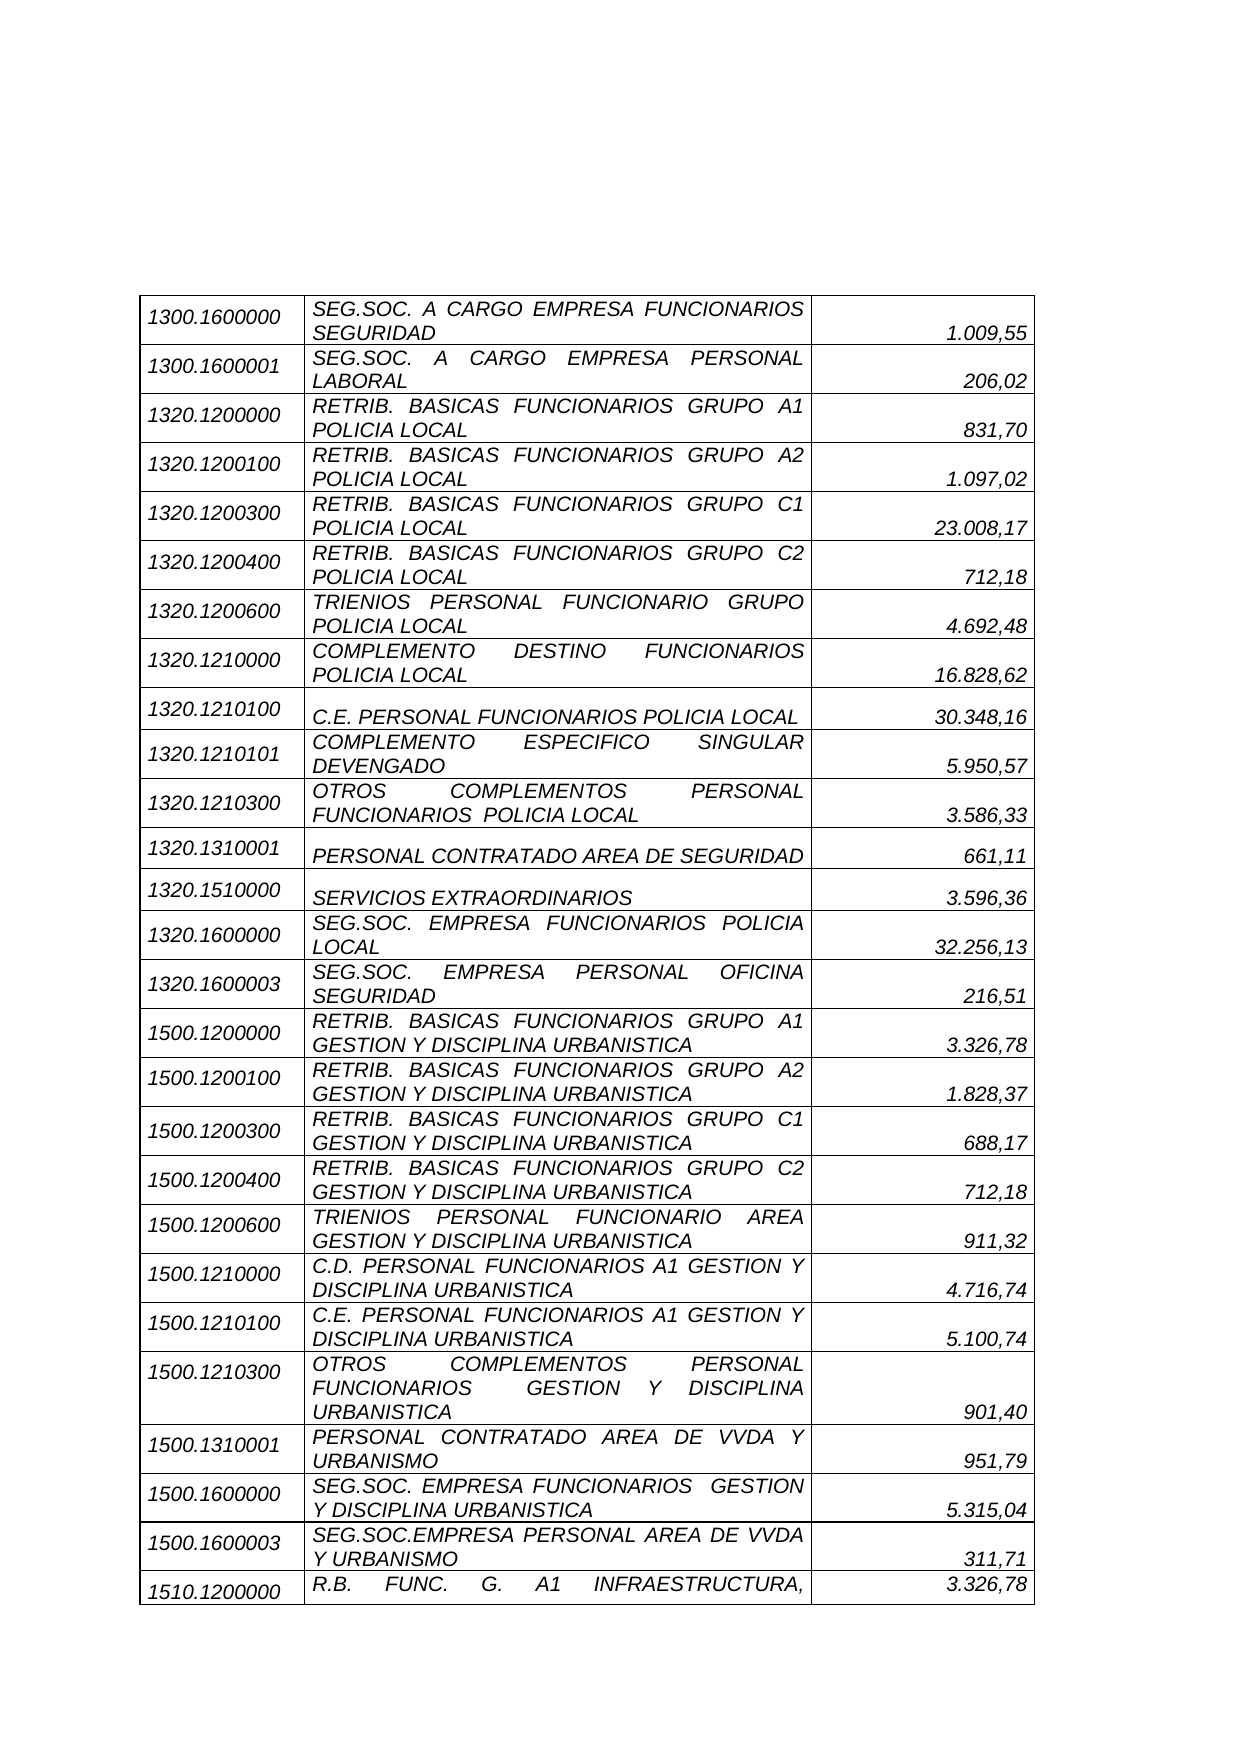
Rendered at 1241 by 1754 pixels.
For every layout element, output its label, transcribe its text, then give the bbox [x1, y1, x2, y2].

table_cell 1500.1310001 [141, 1425, 304, 1472]
table_cell 311,71 [812, 1523, 1034, 1570]
table_cell PERSONAL CONTRATADO AREA DE VVDA Y URBANISMO [305, 1425, 811, 1472]
table_cell 3.586,33 [812, 779, 1034, 827]
table_cell 5.315,04 [812, 1474, 1034, 1521]
table_cell C.D. PERSONAL FUNCIONARIOS A1 GESTION Y DISCIPLINA URBANISTICA [305, 1254, 811, 1302]
table_cell 1500.1200000 [141, 1009, 304, 1057]
table_cell TRIENIOS PERSONAL FUNCIONARIO AREA GESTION Y DISCIPLINA URBANISTICA [305, 1205, 811, 1253]
table_cell 1320.1600003 [141, 960, 304, 1008]
table_cell 1320.1200400 [141, 541, 304, 589]
table_cell 1500.1200300 [141, 1107, 304, 1155]
table_cell 1320.1310001 [141, 828, 304, 868]
table_cell 1320.1200300 [141, 492, 304, 540]
table_cell 1500.1210100 [141, 1303, 304, 1351]
table_cell RETRIB. BASICAS FUNCIONARIOS GRUPO C2 POLICIA LOCAL [305, 541, 811, 589]
table_cell SERVICIOS EXTRAORDINARIOS [305, 869, 811, 910]
table_cell RETRIB. BASICAS FUNCIONARIOS GRUPO C1 GESTION Y DISCIPLINA URBANISTICA [305, 1107, 811, 1155]
table_cell 4.692,48 [812, 590, 1034, 638]
table_cell 216,51 [812, 960, 1034, 1008]
table_cell 712,18 [812, 541, 1034, 589]
table_cell 1320.1200600 [141, 590, 304, 638]
table_cell 1500.1210000 [141, 1254, 304, 1302]
table_cell RETRIB. BASICAS FUNCIONARIOS GRUPO C2 GESTION Y DISCIPLINA URBANISTICA [305, 1156, 811, 1204]
table_cell 1320.1210100 [141, 688, 304, 729]
table_cell 661,11 [812, 828, 1034, 868]
table_cell 1320.1600000 [141, 911, 304, 959]
table_cell OTROS COMPLEMENTOS PERSONAL FUNCIONARIOS POLICIA LOCAL [305, 779, 811, 827]
table_cell 1500.1600003 [141, 1523, 304, 1570]
table_cell 712,18 [812, 1156, 1034, 1204]
table_cell 16.828,62 [812, 639, 1034, 687]
table_cell RETRIB. BASICAS FUNCIONARIOS GRUPO A2 GESTION Y DISCIPLINA URBANISTICA [305, 1058, 811, 1106]
table_cell SEG.SOC. EMPRESA PERSONAL OFICINA SEGURIDAD [305, 960, 811, 1008]
table_cell 1320.1210000 [141, 639, 304, 687]
table_cell SEG.SOC. EMPRESA FUNCIONARIOS GESTION Y DISCIPLINA URBANISTICA [305, 1474, 811, 1521]
table_cell SEG.SOC. EMPRESA FUNCIONARIOS POLICIA LOCAL [305, 911, 811, 959]
table_cell 30.348,16 [812, 688, 1034, 729]
table_cell 1500.1200100 [141, 1058, 304, 1106]
table_cell 1320.1510000 [141, 869, 304, 910]
table_cell 206,02 [812, 345, 1034, 393]
table_cell 1320.1200100 [141, 443, 304, 491]
table_cell 1500.1210300 [141, 1352, 304, 1423]
table_cell 1320.1210300 [141, 779, 304, 827]
table_cell 1300.1600001 [141, 345, 304, 393]
table_cell 688,17 [812, 1107, 1034, 1155]
table_cell 23.008,17 [812, 492, 1034, 540]
table_cell 831,70 [812, 394, 1034, 442]
table_cell R.B. FUNC. G. A1 INFRAESTRUCTURA, [305, 1571, 811, 1604]
table_cell 5.100,74 [812, 1303, 1034, 1351]
table_cell RETRIB. BASICAS FUNCIONARIOS GRUPO A1 POLICIA LOCAL [305, 394, 811, 442]
table_cell RETRIB. BASICAS FUNCIONARIOS GRUPO A2 POLICIA LOCAL [305, 443, 811, 491]
table_cell SEG.SOC. A CARGO EMPRESA FUNCIONARIOS SEGURIDAD [305, 296, 811, 344]
table_cell 1500.1200600 [141, 1205, 304, 1253]
table_cell 3.326,78 [812, 1571, 1034, 1604]
table_cell 1.097,02 [812, 443, 1034, 491]
table_cell C.E. PERSONAL FUNCIONARIOS A1 GESTION Y DISCIPLINA URBANISTICA [305, 1303, 811, 1351]
table_cell OTROS COMPLEMENTOS PERSONAL FUNCIONARIOS GESTION Y DISCIPLINA URBANISTICA [305, 1352, 811, 1423]
table_cell 4.716,74 [812, 1254, 1034, 1302]
table_cell RETRIB. BASICAS FUNCIONARIOS GRUPO C1 POLICIA LOCAL [305, 492, 811, 540]
table_cell RETRIB. BASICAS FUNCIONARIOS GRUPO A1 GESTION Y DISCIPLINA URBANISTICA [305, 1009, 811, 1057]
table_cell 1320.1210101 [141, 730, 304, 778]
table_cell COMPLEMENTO ESPECIFICO SINGULAR DEVENGADO [305, 730, 811, 778]
table_cell TRIENIOS PERSONAL FUNCIONARIO GRUPO POLICIA LOCAL [305, 590, 811, 638]
table_cell C.E. PERSONAL FUNCIONARIOS POLICIA LOCAL [305, 688, 811, 729]
table_cell PERSONAL CONTRATADO AREA DE SEGURIDAD [305, 828, 811, 868]
table_cell 1500.1600000 [141, 1474, 304, 1521]
table_cell 5.950,57 [812, 730, 1034, 778]
table_cell SEG.SOC.EMPRESA PERSONAL AREA DE VVDA Y URBANISMO [305, 1523, 811, 1570]
table_cell 3.326,78 [812, 1009, 1034, 1057]
table_cell 901,40 [812, 1352, 1034, 1423]
table_cell 951,79 [812, 1425, 1034, 1472]
table_cell 911,32 [812, 1205, 1034, 1253]
table_cell 1500.1200400 [141, 1156, 304, 1204]
table_cell 1510.1200000 [141, 1571, 304, 1604]
table_cell 1.009,55 [812, 296, 1034, 344]
table_cell 1320.1200000 [141, 394, 304, 442]
table_cell COMPLEMENTO DESTINO FUNCIONARIOS POLICIA LOCAL [305, 639, 811, 687]
table_cell 3.596,36 [812, 869, 1034, 910]
table_cell 32.256,13 [812, 911, 1034, 959]
table_cell SEG.SOC. A CARGO EMPRESA PERSONAL LABORAL [305, 345, 811, 393]
table_cell 1.828,37 [812, 1058, 1034, 1106]
table_cell 1300.1600000 [141, 296, 304, 344]
